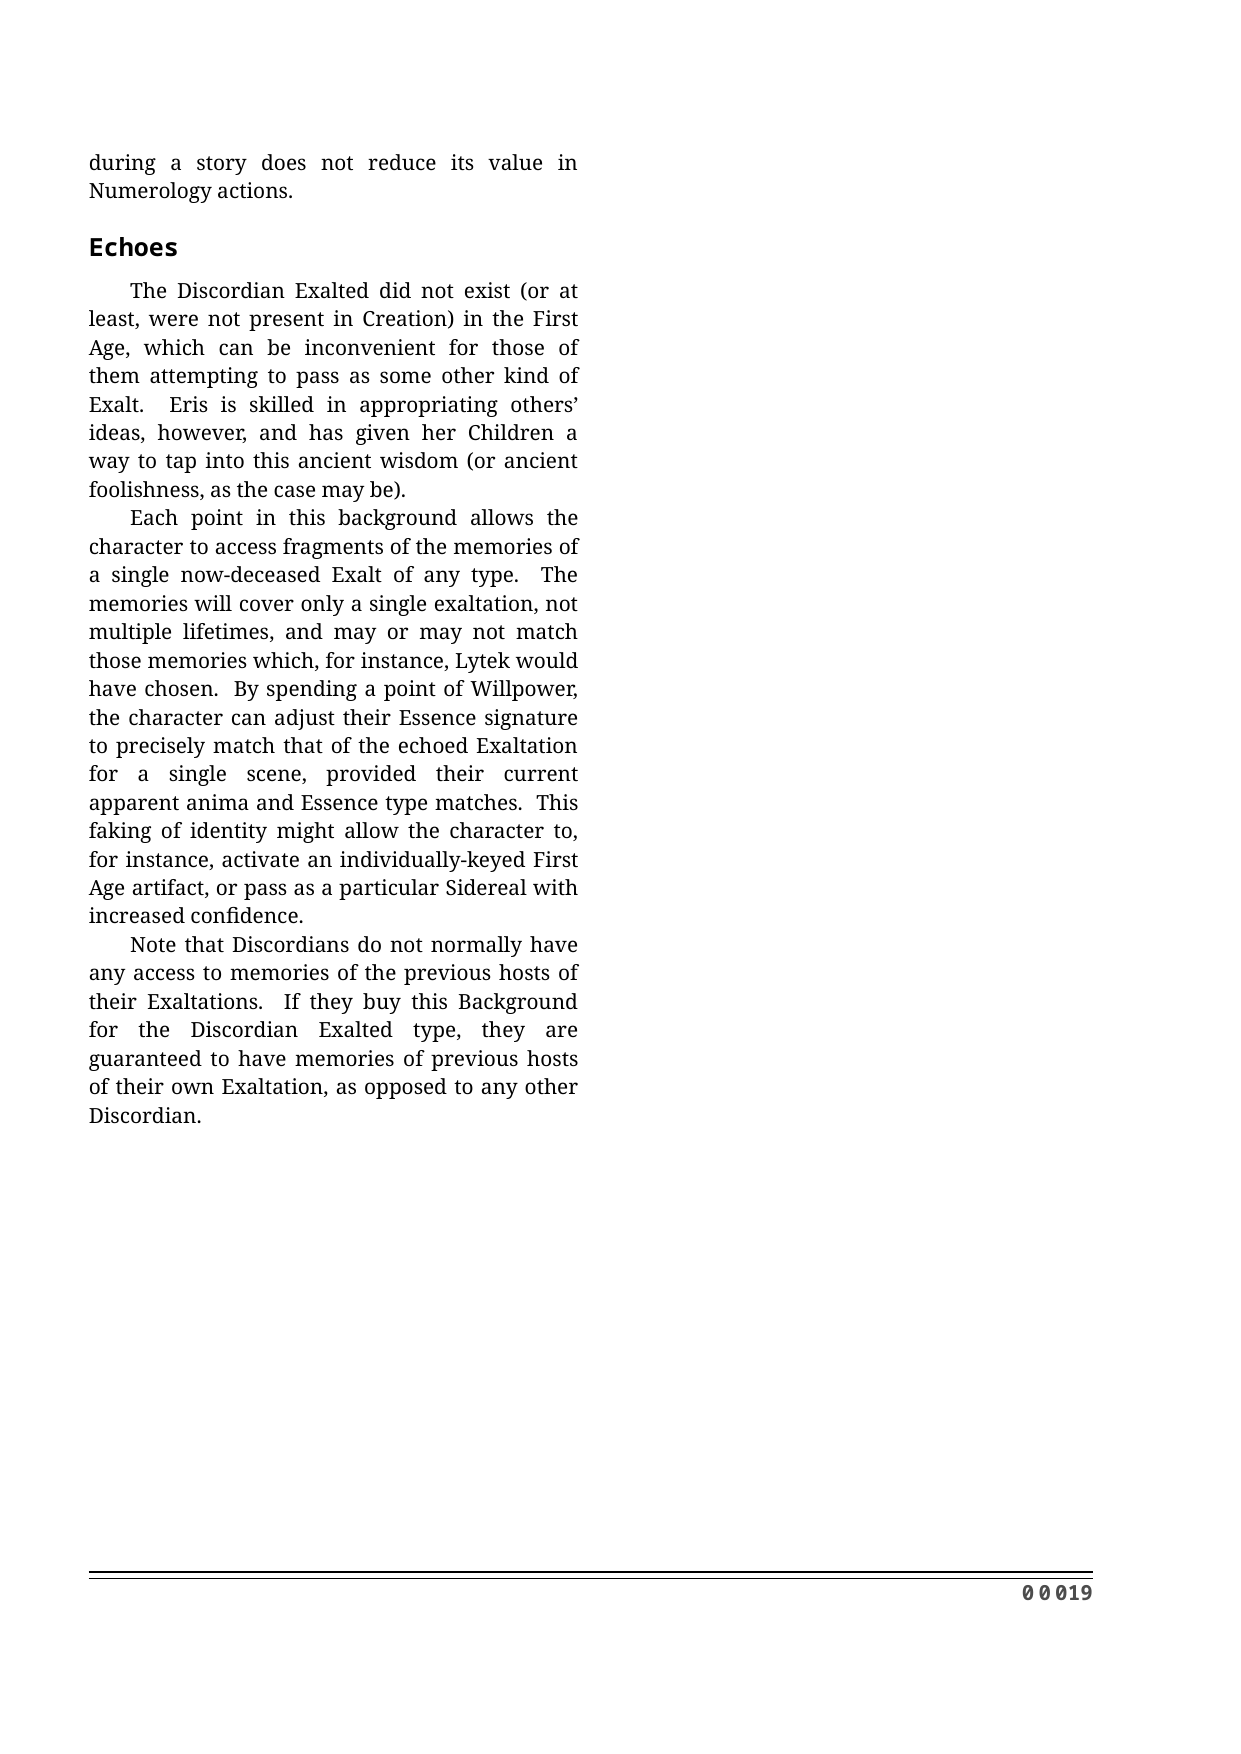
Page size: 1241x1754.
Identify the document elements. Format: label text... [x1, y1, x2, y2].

subtitle Echoes [88, 229, 579, 263]
text Each point in this background allows the character to access fragments of the memories of a single now-deceased Exalt of any type. The memories will cover only a single exaltation, not multiple lifetimes, and may or may not match those memories which, for instance, Lytek would have chosen. By spending a point of Willpower, the character can adjust their Essence signature to precisely match that of the echoed Exaltation for a single scene, provided their current apparent anima and Essence type matches. This faking of identity might allow the character to, for instance, activate an individually-keyed First Age artifact, or pass as a particular Sidereal with increased confidence. [88, 503, 579, 930]
text during a story does not reduce its value in Numerology actions. [88, 148, 579, 204]
text The Discordian Exalted did not exist (or at least, were not present in Creation) in the First Age, which can be inconvenient for those of them attempting to pass as some other kind of Exalt. Eris is skilled in appropriating others’ ideas, however, and has given her Children a way to tap into this ancient wisdom (or ancient foolishness, as the case may be). [88, 276, 579, 503]
text Note that Discordians do not normally have any access to memories of the previous hosts of their Exaltations. If they buy this Background for the Discordian Exalted type, they are guaranteed to have memories of previous hosts of their own Exaltation, as opposed to any other Discordian. [88, 930, 579, 1129]
